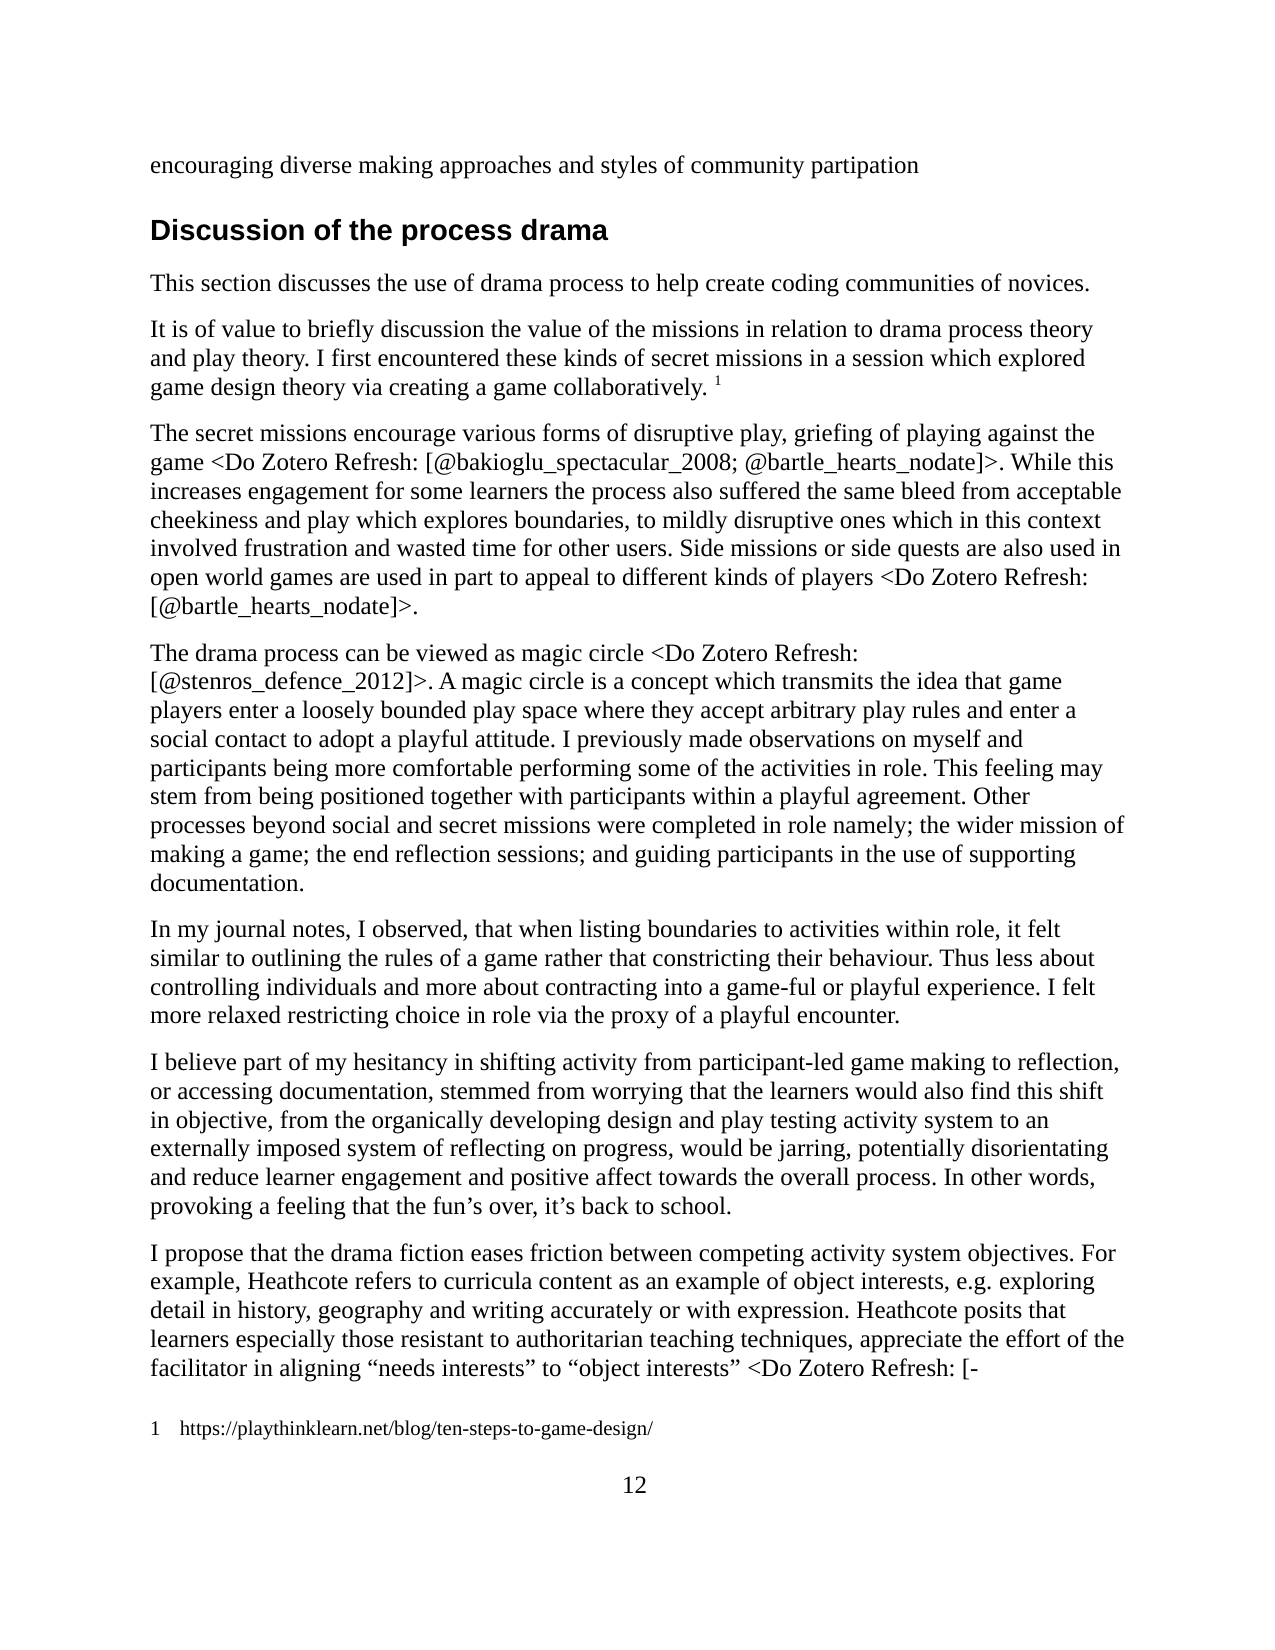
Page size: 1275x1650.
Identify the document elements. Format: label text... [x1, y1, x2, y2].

text The drama process can be viewed as magic circle <Do Zotero Refresh: [@stenros_defence_2012]>. A magic circle is a concept which transmits the idea that game players enter a loosely bounded play space where they accept arbitrary play rules and enter a social contact to adopt a playful attitude. I previously made observations on myself and participants being more comfortable performing some of the activities in role. This feeling may stem from being positioned together with participants within a playful agreement. Other processes beyond social and secret missions were completed in role namely; the wider mission of making a game; the end reflection sessions; and guiding participants in the use of supporting documentation. [150, 638, 1125, 896]
text I propose that the drama fiction eases friction between competing activity system objectives. For example, Heathcote refers to curricula content as an example of object interests, e.g. exploring detail in history, geography and writing accurately or with expression. Heathcote posits that learners especially those resistant to authoritarian teaching techniques, appreciate the effort of the facilitator in aligning “needs interests” to “object interests” <Do Zotero Refresh: [- [150, 1238, 1125, 1381]
text This section discusses the use of drama process to help create coding communities of novices. [150, 268, 1125, 296]
text I believe part of my hesitancy in shifting activity from participant-led game making to reflection, or accessing documentation, stemmed from worrying that the learners would also find this shift in objective, from the organically developing design and play testing activity system to an externally imposed system of reflecting on progress, would be jarring, potentially disorientating and reduce learner engagement and positive affect towards the overall process. In other words, provoking a feeling that the fun’s over, it’s back to school. [150, 1047, 1125, 1220]
text In my journal notes, I observed, that when listing boundaries to activities within role, it felt similar to outlining the rules of a game rather that constricting their behaviour. Thus less about controlling individuals and more about contracting into a game-ful or playful experience. I felt more relaxed restricting choice in role via the proxy of a playful encounter. [150, 914, 1125, 1029]
text https://playthinklearn.net/blog/ten-steps-to-game-design/ [150, 1416, 1125, 1440]
text The secret missions encourage various forms of disruptive play, griefing of playing against the game <Do Zotero Refresh: [@bakioglu_spectacular_2008; @bartle_hearts_nodate]>. While this increases engagement for some learners the process also suffered the same bleed from acceptable cheekiness and play which explores boundaries, to mildly disruptive ones which in this context involved frustration and wasted time for other users. Side missions or side quests are also used in open world games are used in part to appeal to different kinds of players <Do Zotero Refresh: [@bartle_hearts_nodate]>. [150, 418, 1125, 620]
subtitle Discussion of the process drama [150, 213, 1125, 246]
text It is of value to briefly discussion the value of the missions in relation to drama process theory and play theory. I first encountered these kinds of secret missions in a session which explored game design theory via creating a game collaboratively. [150, 314, 1125, 401]
text encouraging diverse making approaches and styles of community partipation [150, 150, 1125, 179]
